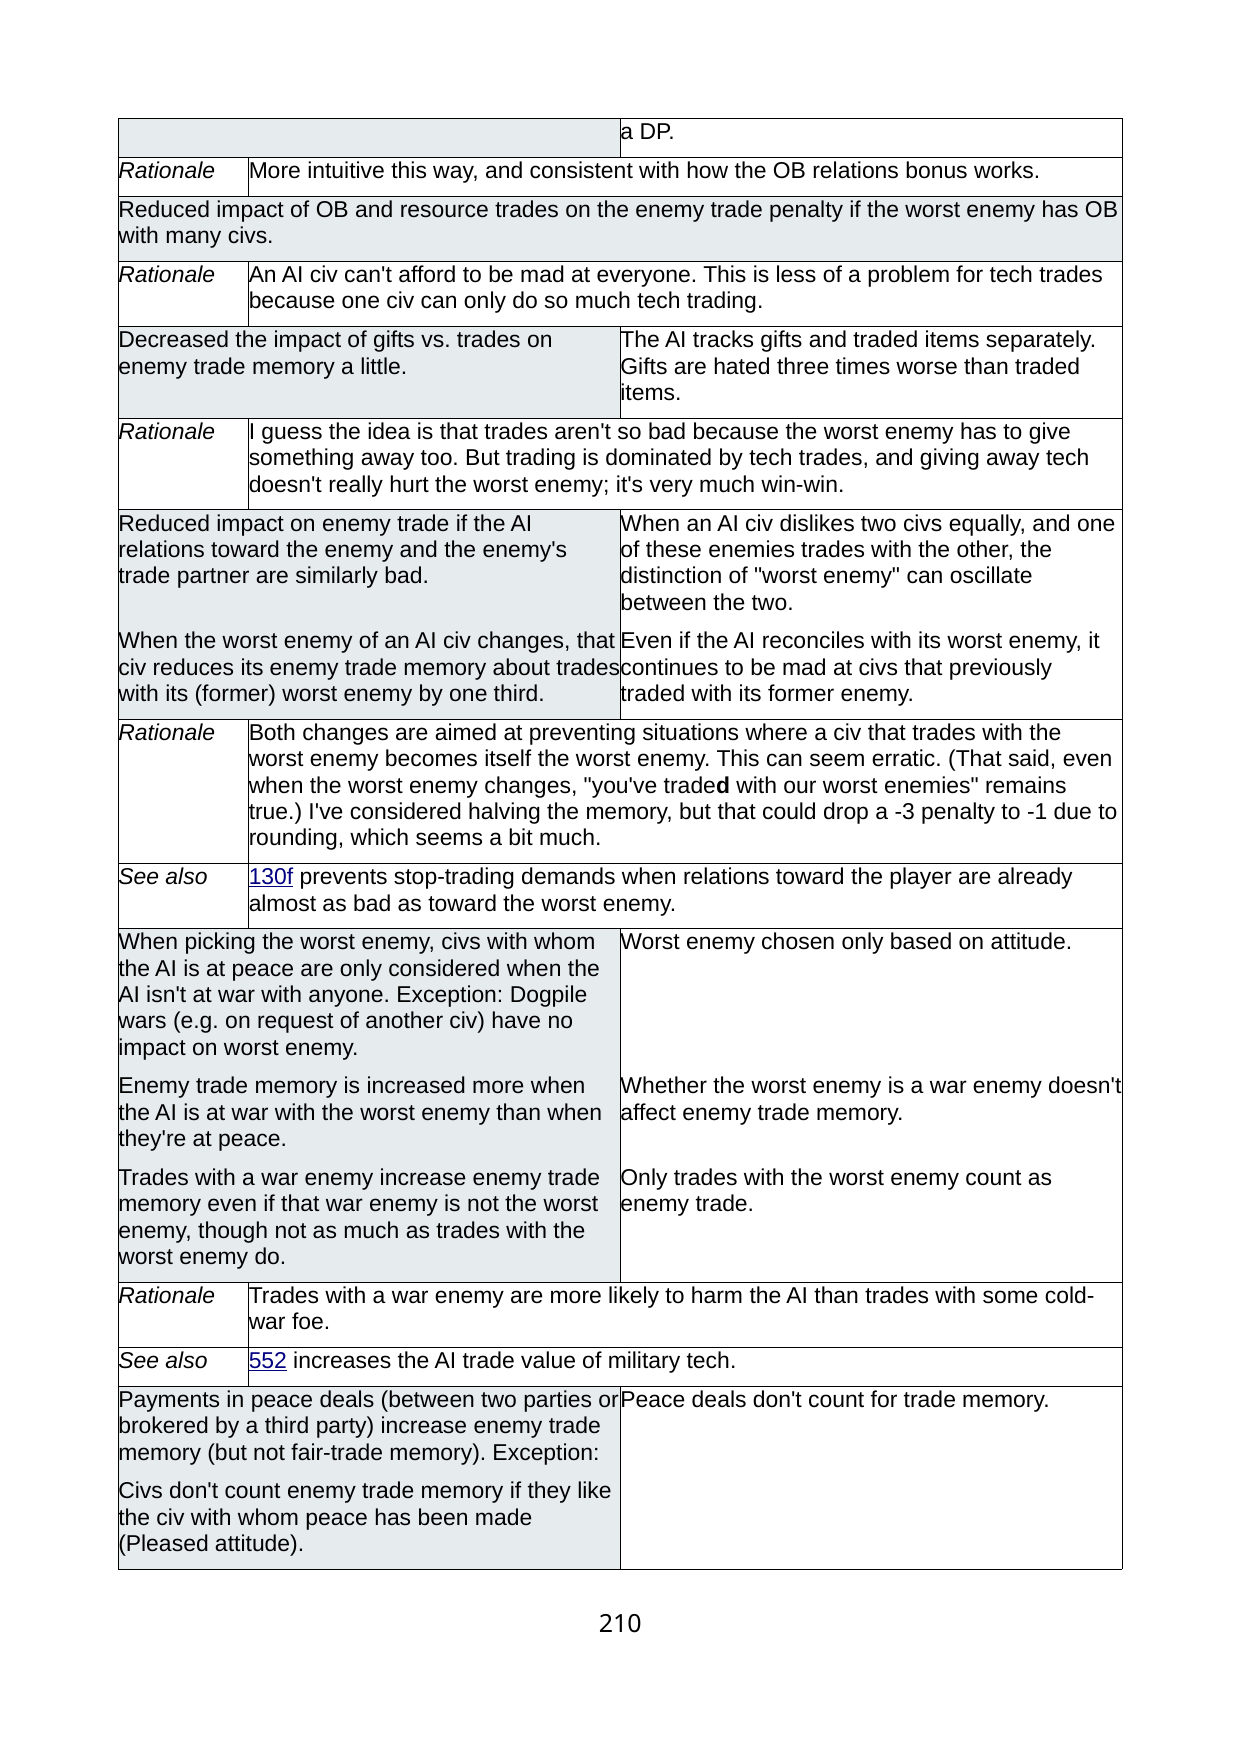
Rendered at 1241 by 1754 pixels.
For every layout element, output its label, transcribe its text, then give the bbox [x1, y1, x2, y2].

table_cell When picking the worst enemy, civs with whom the AI is at peace are only considered when the AI isn't at war with anyone. Exception: Dogpile wars (e.g. on request of another civ) have no impact on worst enemy. Enemy trade memory is increased more when the AI is at war with the worst enemy than when they're at peace. Trades with a war enemy increase enemy trade memory even if that war enemy is not the worst enemy, though not as much as trades with the worst enemy do. [119, 929, 620, 1282]
table_cell Rationale [119, 262, 248, 326]
table_cell See also [119, 1348, 248, 1386]
table_cell Both changes are aimed at preventing situations where a civ that trades with the worst enemy becomes itself the worst enemy. This can seem erratic. (That said, even when the worst enemy changes, "you've traded with our worst enemies" remains true.) I've considered halving the memory, but that could drop a -3 penalty to -1 due to rounding, which seems a bit much. [249, 720, 1122, 863]
table_cell I guess the idea is that trades aren't so bad because the worst enemy has to give something away too. But trading is dominated by tech trades, and giving away tech doesn't really hurt the worst enemy; it's very much win-win. [249, 419, 1122, 509]
table_cell See also [119, 864, 248, 928]
table_cell Rationale [119, 720, 248, 863]
table_cell 552 increases the AI trade value of military tech. [249, 1348, 1122, 1386]
table_cell Worst enemy chosen only based on attitude. Whether the worst enemy is a war enemy doesn't affect enemy trade memory. Only trades with the worst enemy count as enemy trade. [621, 929, 1122, 1282]
table_cell Peace deals don't count for trade memory. [621, 1387, 1122, 1569]
table_cell Trades with a war enemy are more likely to harm the AI than trades with some cold-war foe. [249, 1283, 1122, 1347]
table_cell a DP. [621, 119, 1122, 157]
table_cell 130f prevents stop-trading demands when relations toward the player are already almost as bad as toward the worst enemy. [249, 864, 1122, 928]
table_cell Decreased the impact of gifts vs. trades on enemy trade memory a little. [119, 327, 620, 418]
table_cell More intuitive this way, and consistent with how the OB relations bonus works. [249, 158, 1122, 196]
table_cell Payments in peace deals (between two parties or brokered by a third party) increase enemy trade memory (but not fair-trade memory). Exception: Civs don't count enemy trade memory if they like the civ with whom peace has been made (Pleased attitude). [119, 1387, 620, 1569]
table_cell Rationale [119, 158, 248, 196]
table_cell Reduced impact of OB and resource trades on the enemy trade penalty if the worst enemy has OB with many civs. [119, 197, 1122, 261]
table_cell [119, 119, 620, 157]
table_cell The AI tracks gifts and traded items separately. Gifts are hated three times worse than traded items. [621, 327, 1122, 418]
table_cell An AI civ can't afford to be mad at everyone. This is less of a problem for tech trades because one civ can only do so much tech trading. [249, 262, 1122, 326]
table_cell Rationale [119, 419, 248, 509]
table_cell Rationale [119, 1283, 248, 1347]
table_cell When an AI civ dislikes two civs equally, and one of these enemies trades with the other, the distinction of "worst enemy" can oscillate between the two. Even if the AI reconciles with its worst enemy, it continues to be mad at civs that previously traded with its former enemy. [621, 510, 1122, 719]
table_cell Reduced impact on enemy trade if the AI relations toward the enemy and the enemy's trade partner are similarly bad. When the worst enemy of an AI civ changes, that civ reduces its enemy trade memory about trades with its (former) worst enemy by one third. [119, 510, 620, 719]
